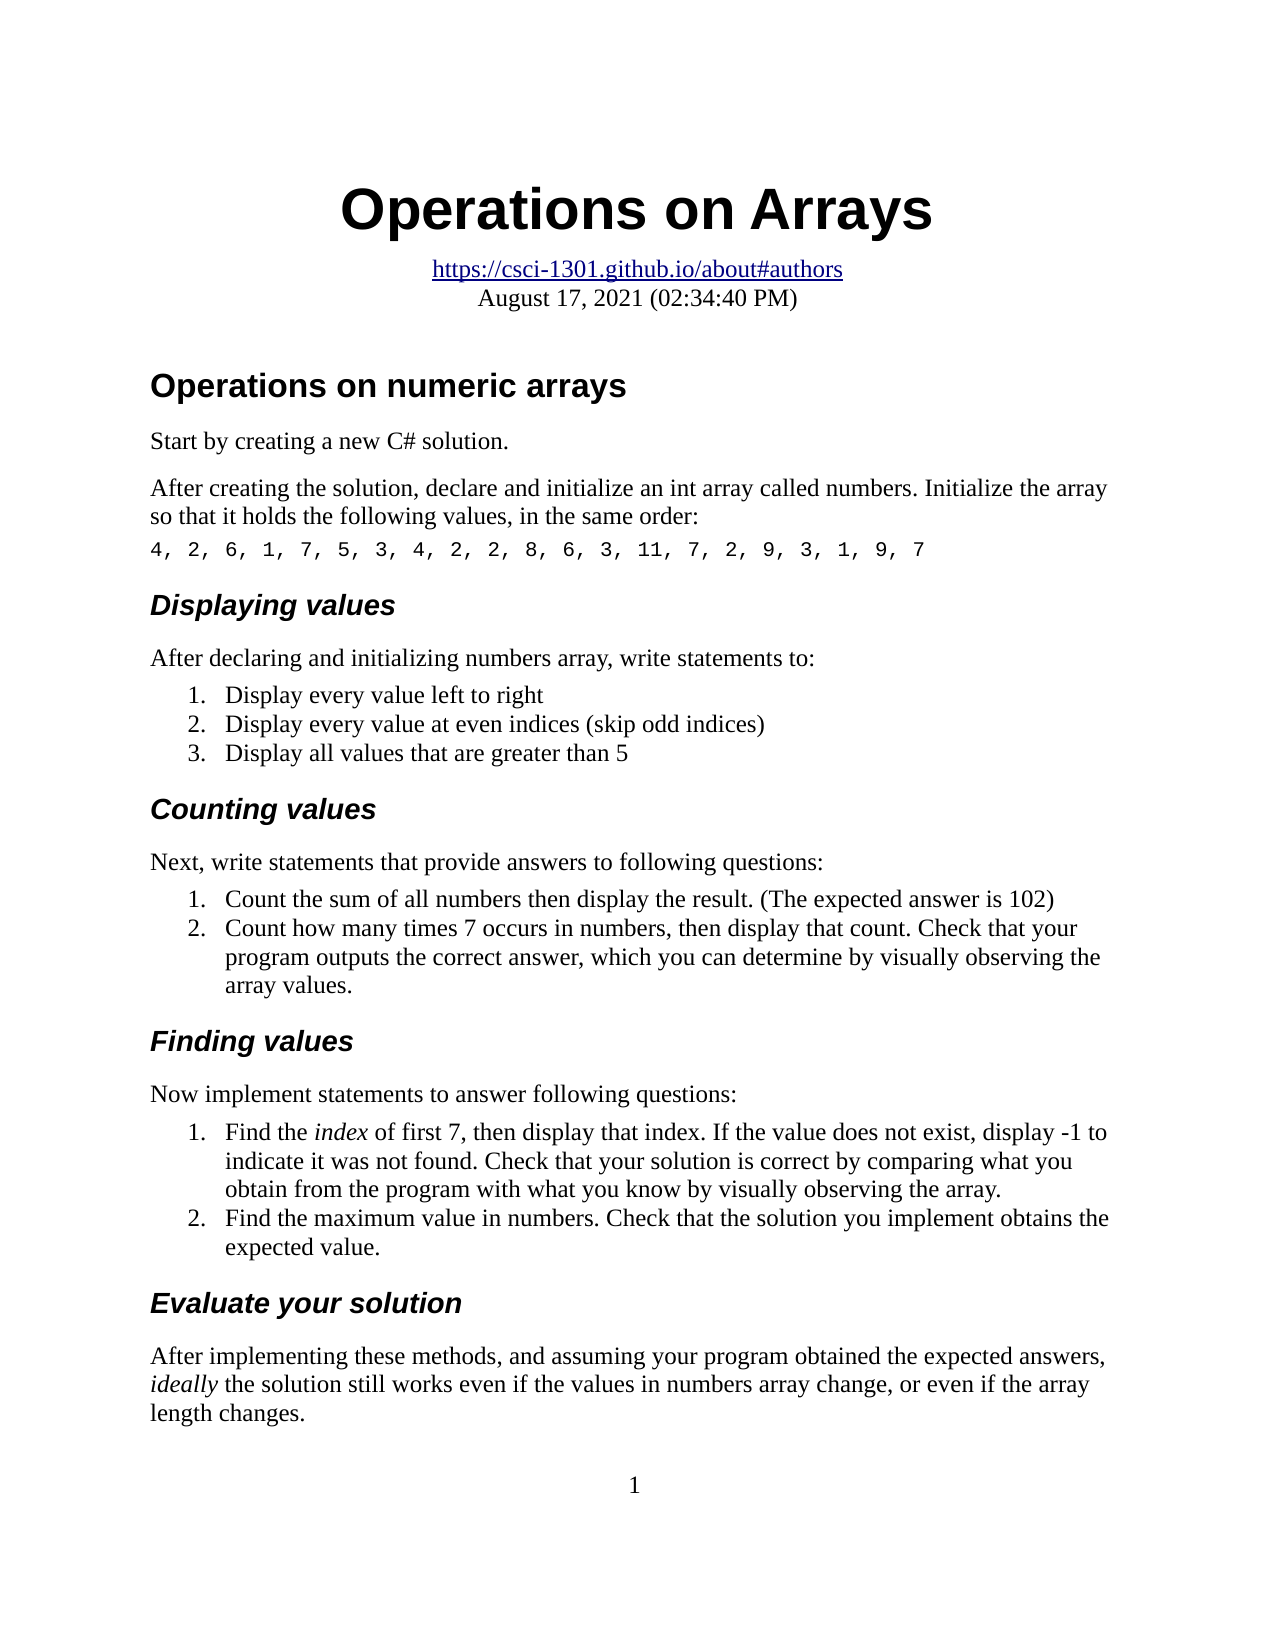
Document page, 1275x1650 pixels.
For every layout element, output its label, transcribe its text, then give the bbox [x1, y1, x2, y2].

text August 17, 2021 (02:34:40 PM) [150, 283, 1125, 312]
text Now implement statements to answer following questions: [150, 1079, 1125, 1108]
title Operations on Arrays [150, 175, 1125, 242]
list Count how many times 7 occurs in numbers, then display that count. Check that your program outputs the correct answer, which you can determine by visually observing the array values. [187, 913, 1125, 999]
list Display every value at even indices (skip odd indices) [187, 709, 1125, 738]
subtitle Displaying values [150, 588, 1125, 621]
text After creating the solution, declare and initialize an int array called numbers. Initialize the array so that it holds the following values, in the same order: [150, 473, 1125, 530]
text 4, 2, 6, 1, 7, 5, 3, 4, 2, 2, 8, 6, 3, 11, 7, 2, 9, 3, 1, 9, 7 [150, 539, 1125, 563]
subtitle Evaluate your solution [150, 1286, 1125, 1319]
text Start by creating a new C# solution. [150, 426, 1125, 455]
subtitle Counting values [150, 792, 1125, 825]
text After implementing these methods, and assuming your program obtained the expected answers, ideally the solution still works even if the values in numbers array change, or even if the array length changes. [150, 1341, 1125, 1427]
list Find the maximum value in numbers. Check that the solution you implement obtains the expected value. [187, 1203, 1125, 1261]
text Next, write statements that provide answers to following questions: [150, 847, 1125, 875]
text After declaring and initializing numbers array, write statements to: [150, 643, 1125, 671]
list Find the index of first 7, then display that index. If the value does not exist, display -1 to indicate it was not found. Check that your solution is correct by comparing what you obtain from the program with what you know by visually observing the array. [187, 1117, 1125, 1203]
text https://csci-1301.github.io/about#authors [150, 254, 1125, 283]
subtitle Finding values [150, 1024, 1125, 1058]
list Count the sum of all numbers then display the result. (The expected answer is 102) [187, 884, 1125, 913]
list Display every value left to right [187, 680, 1125, 709]
list Display all values that are greater than 5 [187, 738, 1125, 767]
subtitle Operations on numeric arrays [150, 366, 1125, 404]
